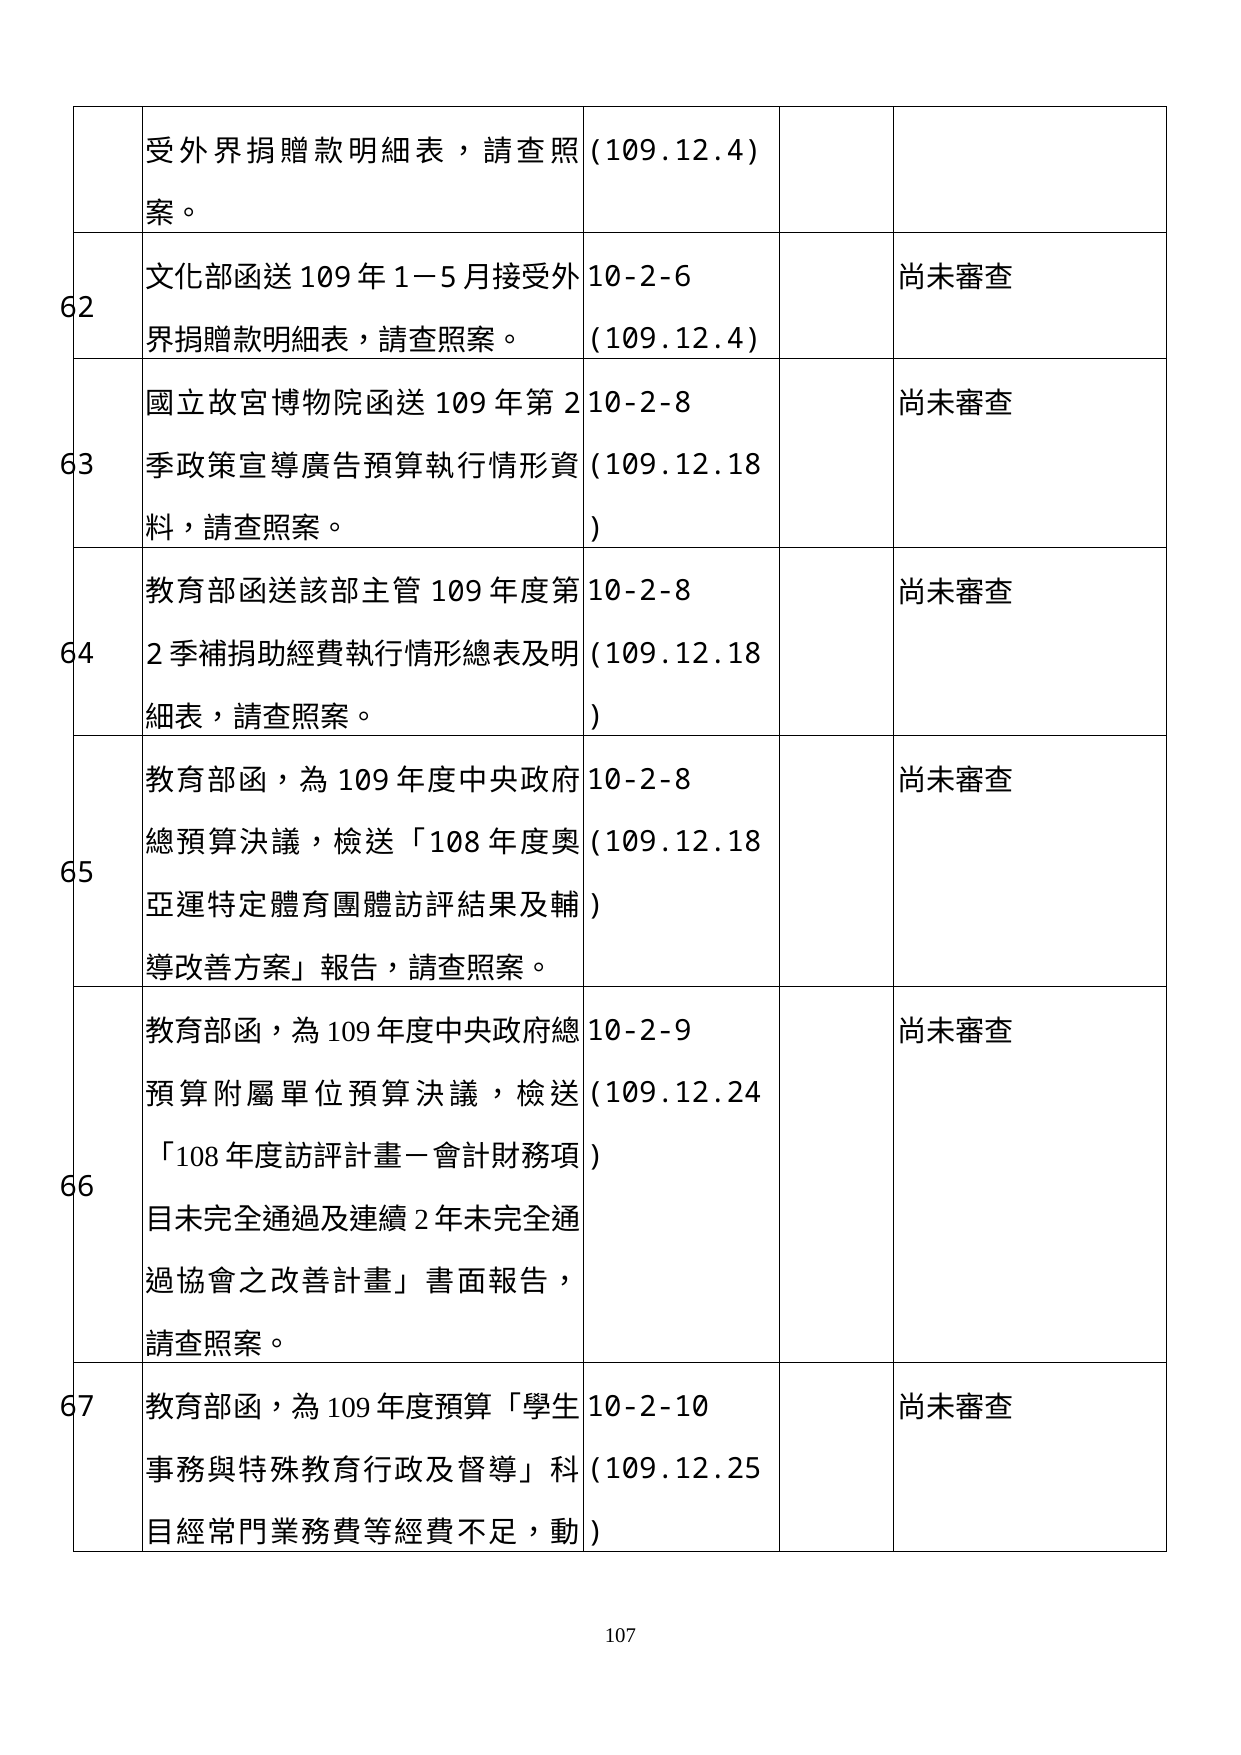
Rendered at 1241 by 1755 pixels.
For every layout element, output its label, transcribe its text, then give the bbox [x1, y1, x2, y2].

table_cell [780, 987, 893, 1362]
table_cell 10-2-8 (109.12.18) [584, 736, 779, 986]
table_cell [894, 107, 1166, 232]
table_cell 教育部函，為109年度預算「學生事務與特殊教育行政及督導」科目經常門業務費等經費不足，動 [143, 1363, 583, 1551]
table_cell [780, 107, 893, 232]
table_cell [780, 359, 893, 547]
table_cell 10-2-9 (109.12.24) [584, 987, 779, 1362]
table_cell [74, 987, 142, 1362]
table_cell [74, 548, 142, 735]
table_cell 尚未審查 [894, 548, 1166, 735]
table_cell [780, 548, 893, 735]
table_cell (109.12.4) [584, 107, 779, 232]
table_cell 10-2-6 (109.12.4) [584, 233, 779, 358]
table_cell 尚未審查 [894, 736, 1166, 986]
table_cell 10-2-8 (109.12.18) [584, 548, 779, 735]
table_cell [74, 359, 142, 547]
table_cell 尚未審查 [894, 233, 1166, 358]
table_cell [74, 736, 142, 986]
table_cell 10-2-10 (109.12.25) [584, 1363, 779, 1551]
table_cell 文化部函送109年1－5月接受外界捐贈款明細表，請查照案。 [143, 233, 583, 358]
table_cell 國立故宮博物院函送109年第2季政策宣導廣告預算執行情形資料，請查照案。 [143, 359, 583, 547]
table_cell 尚未審查 [894, 359, 1166, 547]
table_cell [780, 736, 893, 986]
table_cell [74, 1363, 142, 1551]
table_cell [780, 1363, 893, 1551]
table_cell [74, 107, 142, 232]
table_cell 教育部函送該部主管109年度第2季補捐助經費執行情形總表及明細表，請查照案。 [143, 548, 583, 735]
table_cell [74, 233, 142, 358]
table_cell 受外界捐贈款明細表，請查照案。 [143, 107, 583, 232]
table_cell 教育部函，為109年度中央政府總預算決議，檢送「108年度奧亞運特定體育團體訪評結果及輔導改善方案」報告，請查照案。 [143, 736, 583, 986]
table_cell [780, 233, 893, 358]
table_cell 尚未審查 [894, 987, 1166, 1362]
table_cell 教育部函，為109年度中央政府總預算附屬單位預算決議，檢送「108年度訪評計畫－會計財務項目未完全通過及連續2年未完全通過協會之改善計畫」書面報告，請查照案。 [143, 987, 583, 1362]
table_cell 尚未審查 [894, 1363, 1166, 1551]
table_cell 10-2-8 (109.12.18) [584, 359, 779, 547]
